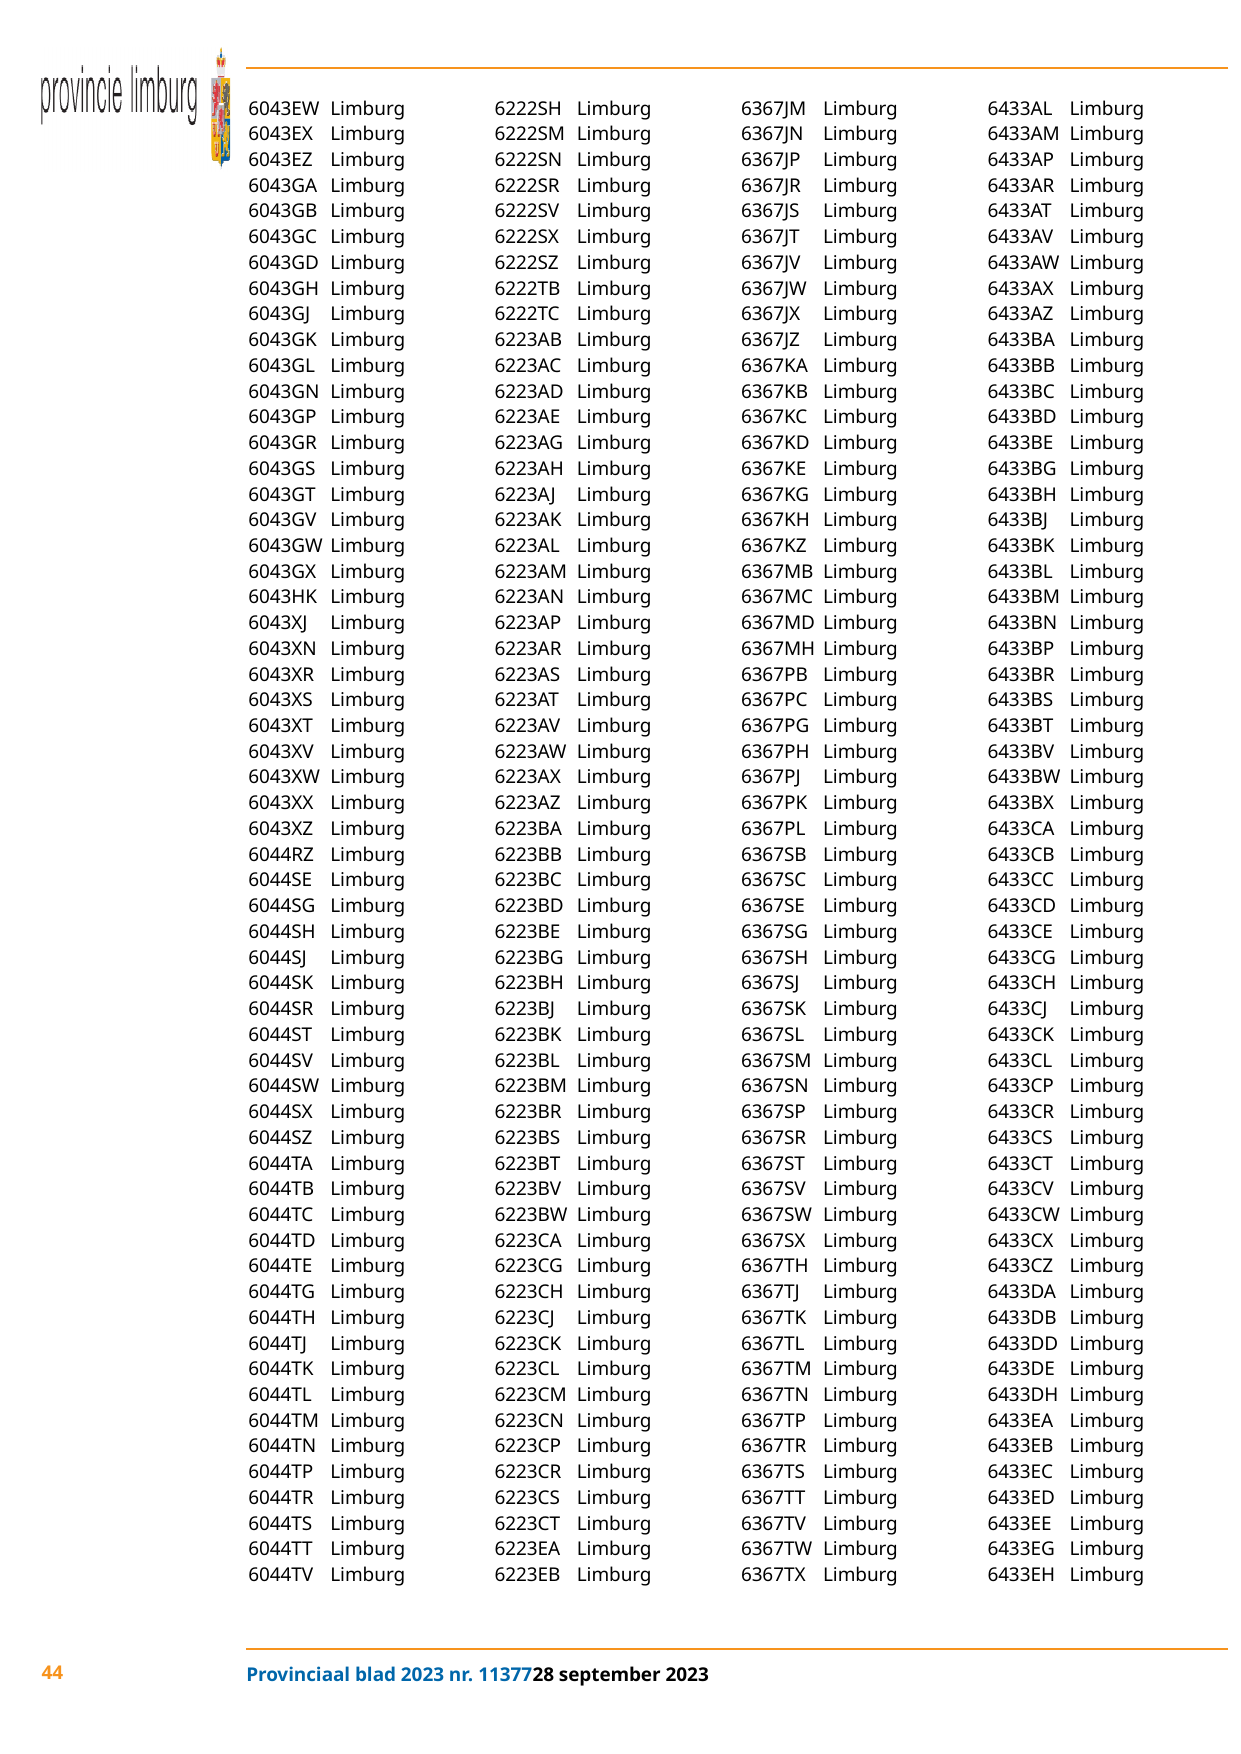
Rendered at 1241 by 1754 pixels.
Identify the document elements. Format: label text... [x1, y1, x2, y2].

table_cell [412, 1330, 494, 1356]
table_cell [412, 1459, 494, 1484]
table_cell [659, 1356, 741, 1381]
table_cell Limburg [577, 1150, 659, 1175]
table_cell Limburg [330, 1201, 412, 1227]
table_cell Limburg [577, 1073, 659, 1098]
table_cell Limburg [823, 326, 905, 352]
table_cell Limburg [1069, 1536, 1152, 1561]
table_cell 6433AL [987, 95, 1069, 121]
table_cell 6367TM [741, 1356, 823, 1381]
table_cell 6223BR [494, 1098, 577, 1124]
table_cell 6044TC [248, 1201, 330, 1227]
table_cell [412, 198, 494, 223]
table_cell Limburg [330, 738, 412, 764]
table_cell Limburg [330, 841, 412, 867]
table_cell [659, 1536, 741, 1561]
table_cell 6367PJ [741, 764, 823, 789]
table_cell 6043EW [248, 95, 330, 121]
table_cell Limburg [330, 1459, 412, 1484]
table_cell 6433CZ [987, 1253, 1069, 1278]
table_cell [659, 790, 741, 815]
table_cell 6043GC [248, 224, 330, 249]
table_cell Limburg [577, 172, 659, 198]
table_cell [659, 301, 741, 326]
table_cell 6433CV [987, 1175, 1069, 1201]
table_cell Limburg [1069, 944, 1152, 969]
table_cell [905, 944, 987, 969]
table_cell 6223AR [494, 635, 577, 661]
table_cell [659, 584, 741, 609]
table_cell Limburg [1069, 481, 1152, 506]
table_cell Limburg [330, 1433, 412, 1458]
table_cell 6223BS [494, 1124, 577, 1150]
table_cell Limburg [577, 970, 659, 995]
table_cell [659, 918, 741, 944]
table_cell Limburg [1069, 1561, 1152, 1587]
table_cell 6044SR [248, 995, 330, 1021]
table_cell Limburg [1069, 815, 1152, 841]
table_cell 6223BB [494, 841, 577, 867]
table_cell [412, 1484, 494, 1510]
table_cell 6222TC [494, 301, 577, 326]
table_cell [905, 584, 987, 609]
table_cell 6367JR [741, 172, 823, 198]
table_cell 6433EA [987, 1407, 1069, 1433]
table_cell 6367JN [741, 121, 823, 146]
table_cell Limburg [1069, 429, 1152, 455]
table_cell Limburg [1069, 1356, 1152, 1381]
table_cell 6223BW [494, 1201, 577, 1227]
table_cell 6367TJ [741, 1278, 823, 1304]
table_cell Limburg [577, 1227, 659, 1253]
table_cell Limburg [330, 1561, 412, 1587]
table_cell Limburg [330, 1227, 412, 1253]
table_cell Limburg [823, 1433, 905, 1458]
table_cell [659, 1407, 741, 1433]
table_cell 6043GA [248, 172, 330, 198]
table_cell Limburg [330, 378, 412, 403]
table_cell 6367JW [741, 275, 823, 301]
table_cell 6044TB [248, 1175, 330, 1201]
table_cell Limburg [330, 95, 412, 121]
table_cell 6367TV [741, 1510, 823, 1536]
table_cell Limburg [823, 1330, 905, 1356]
table_cell [659, 1175, 741, 1201]
table_cell Limburg [330, 712, 412, 738]
table_cell Limburg [330, 506, 412, 532]
table_cell 6043GH [248, 275, 330, 301]
table_cell 6367PB [741, 661, 823, 687]
table_cell Limburg [577, 635, 659, 661]
table_cell 6223AJ [494, 481, 577, 506]
table_cell Limburg [577, 326, 659, 352]
table_cell [412, 1304, 494, 1330]
table_cell 6222SN [494, 146, 577, 172]
table_cell 6433EG [987, 1536, 1069, 1561]
table_cell [659, 429, 741, 455]
table_cell Limburg [577, 1021, 659, 1047]
table_cell [905, 558, 987, 584]
table_cell Limburg [1069, 249, 1152, 275]
table_cell Limburg [823, 609, 905, 635]
table_cell [659, 275, 741, 301]
table_cell 6433BW [987, 764, 1069, 789]
table_cell [659, 893, 741, 918]
table_cell 6367TP [741, 1407, 823, 1433]
table_cell [905, 249, 987, 275]
table_cell 6043GJ [248, 301, 330, 326]
table_cell 6223AW [494, 738, 577, 764]
table_cell Limburg [1069, 326, 1152, 352]
table_cell 6043GW [248, 532, 330, 558]
table_cell 6222SR [494, 172, 577, 198]
table_cell 6044TR [248, 1484, 330, 1510]
table_cell Limburg [1069, 224, 1152, 249]
table_cell Limburg [1069, 95, 1152, 121]
table_cell [412, 893, 494, 918]
table_cell [412, 635, 494, 661]
table_cell 6043XR [248, 661, 330, 687]
table_cell Limburg [577, 558, 659, 584]
table_cell Limburg [823, 841, 905, 867]
table_cell Limburg [330, 1330, 412, 1356]
table_cell 6044TP [248, 1459, 330, 1484]
table_cell [905, 893, 987, 918]
table_cell 6367TT [741, 1484, 823, 1510]
table_cell [905, 326, 987, 352]
table_cell [905, 764, 987, 789]
table_cell [905, 1021, 987, 1047]
table_cell Limburg [330, 1381, 412, 1407]
table_cell Limburg [1069, 1304, 1152, 1330]
table_cell Limburg [330, 352, 412, 378]
table_cell [412, 1510, 494, 1536]
table_cell 6043XV [248, 738, 330, 764]
table_cell Limburg [330, 1098, 412, 1124]
table_cell 6367TR [741, 1433, 823, 1458]
table_cell [659, 1227, 741, 1253]
table_cell 6043XW [248, 764, 330, 789]
table_cell 6223CM [494, 1381, 577, 1407]
table_cell [659, 764, 741, 789]
table_cell [659, 1381, 741, 1407]
table_cell Limburg [330, 584, 412, 609]
table_cell Limburg [823, 1175, 905, 1201]
table_cell Limburg [577, 301, 659, 326]
table_cell [905, 1459, 987, 1484]
table_cell Limburg [1069, 1098, 1152, 1124]
table_cell Limburg [823, 172, 905, 198]
table_cell [412, 841, 494, 867]
table_cell Limburg [330, 790, 412, 815]
table_cell Limburg [330, 146, 412, 172]
table_cell Limburg [1069, 1510, 1152, 1536]
table_cell Limburg [823, 918, 905, 944]
table_cell [905, 790, 987, 815]
table_cell [659, 1073, 741, 1098]
table_cell 6223AE [494, 404, 577, 429]
table_cell Limburg [823, 249, 905, 275]
table_cell Limburg [577, 661, 659, 687]
table_cell [905, 1561, 987, 1587]
table_cell 6044SH [248, 918, 330, 944]
table_cell Limburg [823, 1356, 905, 1381]
table_cell 6367TK [741, 1304, 823, 1330]
table_cell [905, 841, 987, 867]
table_cell 6044TN [248, 1433, 330, 1458]
table_cell 6223AB [494, 326, 577, 352]
table_cell 6222SM [494, 121, 577, 146]
table_cell Limburg [577, 1356, 659, 1381]
table_cell Limburg [577, 1510, 659, 1536]
table_cell 6044TJ [248, 1330, 330, 1356]
table_cell [412, 1407, 494, 1433]
table_cell [905, 506, 987, 532]
table_cell 6223AG [494, 429, 577, 455]
table_cell 6044TL [248, 1381, 330, 1407]
table_cell 6043GB [248, 198, 330, 223]
table_cell [412, 1201, 494, 1227]
table_cell 6367SN [741, 1073, 823, 1098]
table_cell [905, 1278, 987, 1304]
table_cell 6433DH [987, 1381, 1069, 1407]
table_cell Limburg [577, 1536, 659, 1561]
table_cell Limburg [330, 1536, 412, 1561]
table_cell [905, 1356, 987, 1381]
table_cell 6433ED [987, 1484, 1069, 1510]
table_cell [905, 970, 987, 995]
table_cell [412, 455, 494, 481]
table_cell 6222SZ [494, 249, 577, 275]
table_cell Limburg [1069, 1073, 1152, 1098]
table_cell Limburg [330, 1304, 412, 1330]
table_cell 6367SC [741, 867, 823, 892]
table_cell [412, 172, 494, 198]
table_cell Limburg [577, 1098, 659, 1124]
table_cell 6044TM [248, 1407, 330, 1433]
table_cell Limburg [823, 506, 905, 532]
table_cell Limburg [823, 790, 905, 815]
table_cell Limburg [1069, 867, 1152, 892]
table_cell 6367KH [741, 506, 823, 532]
table_cell Limburg [823, 1484, 905, 1510]
table_cell [412, 1098, 494, 1124]
table_cell Limburg [577, 1484, 659, 1510]
table_cell Limburg [1069, 1201, 1152, 1227]
table_cell Limburg [330, 275, 412, 301]
table_cell 6223AS [494, 661, 577, 687]
table_cell 6433CJ [987, 995, 1069, 1021]
table_cell Limburg [823, 429, 905, 455]
table_cell 6223BL [494, 1047, 577, 1072]
table_cell 6043HK [248, 584, 330, 609]
table_cell [412, 378, 494, 403]
table_cell [659, 1021, 741, 1047]
table_cell [905, 1150, 987, 1175]
table_cell Limburg [330, 1484, 412, 1510]
table_cell Limburg [1069, 1459, 1152, 1484]
table_cell 6223AT [494, 687, 577, 712]
table_cell 6367JT [741, 224, 823, 249]
table_cell Limburg [823, 455, 905, 481]
table_cell 6433BX [987, 790, 1069, 815]
table_cell 6433AM [987, 121, 1069, 146]
table_cell 6043GX [248, 558, 330, 584]
table_cell [905, 1433, 987, 1458]
table_cell Limburg [577, 1561, 659, 1587]
table_cell Limburg [823, 1047, 905, 1072]
table_cell 6223BJ [494, 995, 577, 1021]
table_cell 6223BV [494, 1175, 577, 1201]
table_cell Limburg [330, 1175, 412, 1201]
table_cell Limburg [330, 326, 412, 352]
table_cell [412, 146, 494, 172]
table_cell 6433CS [987, 1124, 1069, 1150]
table_cell Limburg [823, 1124, 905, 1150]
table_cell [412, 712, 494, 738]
table_cell 6367PC [741, 687, 823, 712]
table_cell Limburg [823, 1098, 905, 1124]
table_cell [659, 198, 741, 223]
table_cell Limburg [1069, 532, 1152, 558]
table_cell 6044SZ [248, 1124, 330, 1150]
table_cell 6043EZ [248, 146, 330, 172]
table_cell Limburg [577, 532, 659, 558]
table_cell [412, 584, 494, 609]
table_cell 6433BN [987, 609, 1069, 635]
table_cell 6367SR [741, 1124, 823, 1150]
table_cell 6223AC [494, 352, 577, 378]
table_cell 6044SW [248, 1073, 330, 1098]
table_cell 6433BH [987, 481, 1069, 506]
table_cell [412, 429, 494, 455]
table_cell 6367PG [741, 712, 823, 738]
table_cell Limburg [577, 584, 659, 609]
table_cell 6367SX [741, 1227, 823, 1253]
table_cell 6433AW [987, 249, 1069, 275]
table_cell 6367JP [741, 146, 823, 172]
table_cell Limburg [1069, 558, 1152, 584]
picture [41, 47, 231, 172]
table_cell Limburg [823, 1407, 905, 1433]
table_cell Limburg [823, 712, 905, 738]
table_cell [905, 815, 987, 841]
table_cell 6223BT [494, 1150, 577, 1175]
table_cell 6433CE [987, 918, 1069, 944]
table_cell 6433DE [987, 1356, 1069, 1381]
table_cell Limburg [823, 1150, 905, 1175]
table_cell 6367TH [741, 1253, 823, 1278]
table_cell [412, 1175, 494, 1201]
table_cell Limburg [1069, 1253, 1152, 1278]
table_cell 6223AM [494, 558, 577, 584]
table_cell Limburg [823, 815, 905, 841]
table_cell 6223CJ [494, 1304, 577, 1330]
table_cell [659, 172, 741, 198]
table_cell Limburg [577, 1124, 659, 1150]
table_cell 6223CS [494, 1484, 577, 1510]
table_cell 6223AZ [494, 790, 577, 815]
table_cell 6367JX [741, 301, 823, 326]
table_cell [659, 1253, 741, 1278]
table_cell Limburg [1069, 970, 1152, 995]
table_cell 6367TX [741, 1561, 823, 1587]
table_cell 6044SG [248, 893, 330, 918]
table_cell 6433BE [987, 429, 1069, 455]
table_cell 6223BM [494, 1073, 577, 1098]
table_cell 6223CR [494, 1459, 577, 1484]
table_cell [905, 378, 987, 403]
table_cell 6044TG [248, 1278, 330, 1304]
table_cell Limburg [577, 609, 659, 635]
table_cell 6043GT [248, 481, 330, 506]
table_cell [905, 661, 987, 687]
table_cell 6044SX [248, 1098, 330, 1124]
table_cell Limburg [823, 378, 905, 403]
table_cell [412, 481, 494, 506]
table_cell Limburg [823, 146, 905, 172]
table_cell Limburg [577, 198, 659, 223]
table_cell 6043XZ [248, 815, 330, 841]
table_cell [905, 635, 987, 661]
table_cell Limburg [577, 506, 659, 532]
table_cell Limburg [330, 532, 412, 558]
table_cell [412, 661, 494, 687]
table_cell 6044SJ [248, 944, 330, 969]
table_cell 6223CT [494, 1510, 577, 1536]
table_cell [659, 635, 741, 661]
table_cell 6223CA [494, 1227, 577, 1253]
table_cell [412, 558, 494, 584]
table_cell 6433BL [987, 558, 1069, 584]
table_cell [659, 1124, 741, 1150]
table_cell 6367TN [741, 1381, 823, 1407]
table_cell [412, 1253, 494, 1278]
table_cell [905, 1073, 987, 1098]
table_cell [412, 1073, 494, 1098]
table_cell 6367JM [741, 95, 823, 121]
table_cell Limburg [1069, 1047, 1152, 1072]
table_cell Limburg [577, 404, 659, 429]
table_cell 6433CP [987, 1073, 1069, 1098]
table_cell [905, 1304, 987, 1330]
table_cell 6223EA [494, 1536, 577, 1561]
table_cell Limburg [330, 1278, 412, 1304]
table_cell Limburg [1069, 1484, 1152, 1510]
table_cell 6043XJ [248, 609, 330, 635]
table_cell 6433BT [987, 712, 1069, 738]
table_cell 6043GK [248, 326, 330, 352]
table_cell Limburg [1069, 1278, 1152, 1304]
table_cell [905, 1536, 987, 1561]
table_cell [659, 661, 741, 687]
table_cell [659, 944, 741, 969]
table_cell 6043XS [248, 687, 330, 712]
table_cell 6223AV [494, 712, 577, 738]
table_cell Limburg [577, 1381, 659, 1407]
table_cell [412, 95, 494, 121]
table_cell Limburg [330, 1124, 412, 1150]
table_cell [905, 481, 987, 506]
table_cell Limburg [823, 301, 905, 326]
table_cell 6043EX [248, 121, 330, 146]
table_cell 6433DD [987, 1330, 1069, 1356]
table_cell 6223CL [494, 1356, 577, 1381]
table_cell Limburg [577, 995, 659, 1021]
table_cell Limburg [577, 790, 659, 815]
table_cell [905, 1201, 987, 1227]
table_cell Limburg [823, 1304, 905, 1330]
table_cell [412, 1356, 494, 1381]
table_cell [412, 609, 494, 635]
table_cell 6433BR [987, 661, 1069, 687]
table_cell Limburg [1069, 1175, 1152, 1201]
table_cell 6433CA [987, 815, 1069, 841]
table_cell Limburg [330, 172, 412, 198]
table_cell Limburg [577, 249, 659, 275]
table_cell [412, 404, 494, 429]
table_cell Limburg [823, 1073, 905, 1098]
table_cell Limburg [330, 558, 412, 584]
table_cell Limburg [823, 1278, 905, 1304]
table_cell 6044TH [248, 1304, 330, 1330]
table_cell [412, 815, 494, 841]
table_cell 6223AK [494, 506, 577, 532]
table_cell Limburg [577, 687, 659, 712]
table_cell [412, 1227, 494, 1253]
table_cell 6433EH [987, 1561, 1069, 1587]
table_cell 6223AH [494, 455, 577, 481]
table_cell Limburg [330, 198, 412, 223]
table_cell Limburg [330, 1510, 412, 1536]
table_cell [412, 532, 494, 558]
table_cell 6433CG [987, 944, 1069, 969]
table_cell 6044SV [248, 1047, 330, 1072]
table_cell [905, 712, 987, 738]
table_cell 6367MC [741, 584, 823, 609]
table_cell [659, 95, 741, 121]
table_cell 6433BS [987, 687, 1069, 712]
table_cell 6222SX [494, 224, 577, 249]
table_cell [412, 1124, 494, 1150]
table_cell Limburg [330, 609, 412, 635]
table_cell 6044ST [248, 1021, 330, 1047]
table_cell Limburg [330, 1150, 412, 1175]
table_cell Limburg [823, 558, 905, 584]
table_cell Limburg [1069, 635, 1152, 661]
table_cell Limburg [577, 455, 659, 481]
table_cell Limburg [1069, 584, 1152, 609]
table_cell Limburg [330, 121, 412, 146]
table_cell [905, 1047, 987, 1072]
table_cell 6367JZ [741, 326, 823, 352]
table_cell Limburg [330, 944, 412, 969]
table_cell [905, 609, 987, 635]
table_cell [412, 326, 494, 352]
table_cell Limburg [1069, 275, 1152, 301]
table_cell [659, 1150, 741, 1175]
table_cell 6433BM [987, 584, 1069, 609]
table_cell Limburg [823, 1536, 905, 1561]
table_cell 6367PL [741, 815, 823, 841]
table_cell 6433DB [987, 1304, 1069, 1330]
table_cell Limburg [330, 1073, 412, 1098]
table_cell Limburg [1069, 738, 1152, 764]
table_cell 6367SB [741, 841, 823, 867]
table_cell Limburg [823, 687, 905, 712]
table_cell [659, 481, 741, 506]
table_cell Limburg [823, 532, 905, 558]
table_cell [412, 1047, 494, 1072]
table_cell 6043XN [248, 635, 330, 661]
table_cell 6044SE [248, 867, 330, 892]
table_cell Limburg [1069, 841, 1152, 867]
table_cell 6433BB [987, 352, 1069, 378]
table_cell [659, 815, 741, 841]
table_cell Limburg [1069, 790, 1152, 815]
table_cell Limburg [330, 893, 412, 918]
table_cell 6367PK [741, 790, 823, 815]
table_cell Limburg [1069, 352, 1152, 378]
table_cell Limburg [577, 712, 659, 738]
table_cell 6433CR [987, 1098, 1069, 1124]
table_cell [659, 558, 741, 584]
table_cell [412, 1021, 494, 1047]
table_cell 6223CG [494, 1253, 577, 1278]
table_cell [905, 1098, 987, 1124]
table_cell 6367SJ [741, 970, 823, 995]
table_cell [659, 970, 741, 995]
table_cell 6433AR [987, 172, 1069, 198]
table_cell Limburg [823, 995, 905, 1021]
table_cell Limburg [1069, 301, 1152, 326]
table_cell [905, 1227, 987, 1253]
table_cell Limburg [1069, 687, 1152, 712]
table_cell 6223AX [494, 764, 577, 789]
table_cell Limburg [330, 867, 412, 892]
table_cell Limburg [330, 455, 412, 481]
table_cell 6367TW [741, 1536, 823, 1561]
table_cell [659, 687, 741, 712]
table_cell [905, 429, 987, 455]
table_cell 6433BP [987, 635, 1069, 661]
table_cell 6433AX [987, 275, 1069, 301]
table_cell 6222SV [494, 198, 577, 223]
table_cell Limburg [330, 429, 412, 455]
table_cell Limburg [577, 1175, 659, 1201]
table_cell [659, 738, 741, 764]
table_cell 6043GL [248, 352, 330, 378]
table_cell 6367SK [741, 995, 823, 1021]
table_cell Limburg [330, 970, 412, 995]
table_cell [412, 970, 494, 995]
table_cell Limburg [577, 1330, 659, 1356]
table_cell [659, 326, 741, 352]
table_cell [412, 1561, 494, 1587]
table_cell Limburg [823, 121, 905, 146]
table_cell Limburg [577, 352, 659, 378]
table_cell Limburg [823, 1510, 905, 1536]
table_cell Limburg [577, 481, 659, 506]
table_cell Limburg [823, 764, 905, 789]
table_cell [412, 738, 494, 764]
table_cell 6223BC [494, 867, 577, 892]
table_cell 6367KA [741, 352, 823, 378]
table_cell Limburg [577, 815, 659, 841]
table_cell [659, 1459, 741, 1484]
table_cell 6223BK [494, 1021, 577, 1047]
table_cell 6433CT [987, 1150, 1069, 1175]
table_cell 6043GR [248, 429, 330, 455]
table_cell 6044RZ [248, 841, 330, 867]
table_cell 6044TA [248, 1150, 330, 1175]
table_cell [659, 532, 741, 558]
table_cell Limburg [330, 249, 412, 275]
table_cell Limburg [330, 1356, 412, 1381]
table_cell [905, 275, 987, 301]
table_cell Limburg [577, 1459, 659, 1484]
table_cell Limburg [1069, 1433, 1152, 1458]
table_cell Limburg [823, 404, 905, 429]
table_cell Limburg [823, 1561, 905, 1587]
table_cell Limburg [577, 867, 659, 892]
table_cell 6367MH [741, 635, 823, 661]
table_cell 6433BV [987, 738, 1069, 764]
table_cell [659, 249, 741, 275]
table_cell [905, 121, 987, 146]
table_cell Limburg [330, 1021, 412, 1047]
table_cell Limburg [823, 584, 905, 609]
table_cell Limburg [330, 1407, 412, 1433]
table_cell 6043GD [248, 249, 330, 275]
table_cell [905, 918, 987, 944]
table_cell Limburg [1069, 1124, 1152, 1150]
table_cell 6223EB [494, 1561, 577, 1587]
table_cell 6367KG [741, 481, 823, 506]
table_cell 6367KE [741, 455, 823, 481]
table_cell 6367MD [741, 609, 823, 635]
table_cell Limburg [823, 1253, 905, 1278]
table_cell Limburg [577, 429, 659, 455]
table_cell 6433CL [987, 1047, 1069, 1072]
table_cell Limburg [1069, 1381, 1152, 1407]
table_cell Limburg [330, 1253, 412, 1278]
table_cell [412, 1536, 494, 1561]
table_cell Limburg [1069, 918, 1152, 944]
table_cell Limburg [823, 1227, 905, 1253]
table_cell 6433CX [987, 1227, 1069, 1253]
table_cell [412, 764, 494, 789]
table_cell 6433CD [987, 893, 1069, 918]
table_cell 6433EE [987, 1510, 1069, 1536]
table_cell Limburg [577, 893, 659, 918]
table_cell Limburg [823, 661, 905, 687]
table_cell Limburg [577, 275, 659, 301]
table_cell 6367TL [741, 1330, 823, 1356]
table_cell 6433BK [987, 532, 1069, 558]
table_cell 6223CK [494, 1330, 577, 1356]
table_cell 6433CK [987, 1021, 1069, 1047]
table_cell Limburg [1069, 712, 1152, 738]
table_cell 6223BD [494, 893, 577, 918]
table_cell [659, 712, 741, 738]
table_cell Limburg [823, 481, 905, 506]
table_cell 6367JS [741, 198, 823, 223]
table_cell [659, 1433, 741, 1458]
table_cell Limburg [823, 275, 905, 301]
table_cell Limburg [1069, 893, 1152, 918]
table_cell Limburg [330, 224, 412, 249]
table_cell 6433DA [987, 1278, 1069, 1304]
table_cell [905, 995, 987, 1021]
table_cell [412, 1381, 494, 1407]
table_cell 6433CW [987, 1201, 1069, 1227]
table_cell [905, 404, 987, 429]
table_cell [659, 352, 741, 378]
table_cell 6043XT [248, 712, 330, 738]
table_cell Limburg [1069, 1150, 1152, 1175]
table_cell 6367TS [741, 1459, 823, 1484]
table_cell Limburg [1069, 1330, 1152, 1356]
table_cell Limburg [577, 1304, 659, 1330]
table_cell Limburg [330, 995, 412, 1021]
table_cell [659, 1330, 741, 1356]
table_cell [659, 146, 741, 172]
table_cell Limburg [823, 95, 905, 121]
table_cell [659, 1278, 741, 1304]
table_cell Limburg [1069, 995, 1152, 1021]
table_cell Limburg [1069, 455, 1152, 481]
table_cell Limburg [577, 95, 659, 121]
table_cell [905, 352, 987, 378]
table_cell 6223BG [494, 944, 577, 969]
table_cell Limburg [1069, 609, 1152, 635]
table_cell [659, 1047, 741, 1072]
table_cell [412, 1150, 494, 1175]
table_cell Limburg [823, 1021, 905, 1047]
table_cell [659, 404, 741, 429]
table_cell [905, 455, 987, 481]
table_cell 6222SH [494, 95, 577, 121]
table_cell [412, 352, 494, 378]
table_cell Limburg [1069, 661, 1152, 687]
table_cell 6367KC [741, 404, 823, 429]
table_cell [905, 1510, 987, 1536]
table_cell 6223CP [494, 1433, 577, 1458]
table_cell Limburg [577, 146, 659, 172]
table_cell Limburg [1069, 121, 1152, 146]
table_cell [659, 1561, 741, 1587]
table_cell [412, 867, 494, 892]
table_cell [659, 506, 741, 532]
table_cell [412, 944, 494, 969]
table_cell [659, 1201, 741, 1227]
table_cell [659, 455, 741, 481]
table_cell Limburg [823, 198, 905, 223]
table_cell 6043GP [248, 404, 330, 429]
table_cell Limburg [577, 1278, 659, 1304]
table_cell [412, 790, 494, 815]
table_cell 6223BH [494, 970, 577, 995]
table_cell 6433BA [987, 326, 1069, 352]
table_cell [659, 995, 741, 1021]
table_cell Limburg [1069, 172, 1152, 198]
table_cell [905, 172, 987, 198]
table_cell [905, 146, 987, 172]
table_cell 6367PH [741, 738, 823, 764]
table_cell Limburg [823, 1459, 905, 1484]
table_cell [659, 378, 741, 403]
table_cell [905, 1330, 987, 1356]
table_cell 6367SM [741, 1047, 823, 1072]
table_cell Limburg [1069, 1407, 1152, 1433]
table_cell Limburg [330, 635, 412, 661]
table_cell [905, 867, 987, 892]
table_cell [412, 1278, 494, 1304]
table_cell 6433BJ [987, 506, 1069, 532]
table_cell 6044SK [248, 970, 330, 995]
table_cell [905, 198, 987, 223]
table_cell [412, 275, 494, 301]
table_cell Limburg [823, 635, 905, 661]
table_cell Limburg [1069, 404, 1152, 429]
table_cell 6433BG [987, 455, 1069, 481]
table_cell 6367ST [741, 1150, 823, 1175]
table_cell [659, 1484, 741, 1510]
table_cell [905, 1124, 987, 1150]
table_cell 6367MB [741, 558, 823, 584]
table_cell 6044TS [248, 1510, 330, 1536]
table_cell [905, 95, 987, 121]
table_cell 6367SP [741, 1098, 823, 1124]
table_cell Limburg [823, 1381, 905, 1407]
table_cell 6433CB [987, 841, 1069, 867]
table_cell 6367SV [741, 1175, 823, 1201]
table_cell Limburg [577, 738, 659, 764]
table_cell Limburg [577, 944, 659, 969]
table_cell [659, 609, 741, 635]
table_cell Limburg [823, 352, 905, 378]
table_cell Limburg [330, 404, 412, 429]
table_cell [412, 687, 494, 712]
table_cell 6223BE [494, 918, 577, 944]
table_cell Limburg [823, 738, 905, 764]
table_cell Limburg [577, 1407, 659, 1433]
table_cell 6044TD [248, 1227, 330, 1253]
table_cell Limburg [823, 1201, 905, 1227]
table_cell [905, 224, 987, 249]
table_cell 6223AP [494, 609, 577, 635]
table_cell 6367KD [741, 429, 823, 455]
table_cell 6044TT [248, 1536, 330, 1561]
table_cell 6044TK [248, 1356, 330, 1381]
table_cell 6043GV [248, 506, 330, 532]
table_cell 6433AT [987, 198, 1069, 223]
table_cell 6223AL [494, 532, 577, 558]
table_cell 6223CN [494, 1407, 577, 1433]
table_cell Limburg [577, 764, 659, 789]
table_cell Limburg [823, 893, 905, 918]
table_cell [412, 301, 494, 326]
table_cell Limburg [1069, 1021, 1152, 1047]
table_cell Limburg [823, 970, 905, 995]
table_cell 6043XX [248, 790, 330, 815]
table_cell [905, 1407, 987, 1433]
table_cell Limburg [577, 1253, 659, 1278]
table_cell Limburg [1069, 146, 1152, 172]
table_cell [905, 738, 987, 764]
table_cell 6433EC [987, 1459, 1069, 1484]
table_cell [659, 1098, 741, 1124]
table_cell Limburg [577, 1201, 659, 1227]
table_cell 6433BC [987, 378, 1069, 403]
table_cell Limburg [330, 301, 412, 326]
table_cell Limburg [330, 687, 412, 712]
table_cell [412, 1433, 494, 1458]
table_cell 6223CH [494, 1278, 577, 1304]
table_cell [659, 841, 741, 867]
table_cell 6433BD [987, 404, 1069, 429]
table_cell [905, 687, 987, 712]
table_cell [905, 301, 987, 326]
table_cell Limburg [1069, 378, 1152, 403]
table_cell 6367KZ [741, 532, 823, 558]
table_cell [412, 121, 494, 146]
table_cell Limburg [577, 378, 659, 403]
table_cell 6367JV [741, 249, 823, 275]
table_cell 6433AZ [987, 301, 1069, 326]
table_cell Limburg [330, 661, 412, 687]
table_cell Limburg [577, 918, 659, 944]
table_cell Limburg [577, 224, 659, 249]
table_cell [659, 867, 741, 892]
table_cell Limburg [1069, 198, 1152, 223]
table_cell Limburg [1069, 764, 1152, 789]
table_cell 6433AP [987, 146, 1069, 172]
table_cell [412, 506, 494, 532]
table_cell 6222TB [494, 275, 577, 301]
table_cell [659, 224, 741, 249]
table_cell [659, 1304, 741, 1330]
table_cell [905, 1253, 987, 1278]
table_cell [905, 1175, 987, 1201]
table_cell Limburg [577, 1047, 659, 1072]
table_cell 6044TE [248, 1253, 330, 1278]
table_cell 6223AN [494, 584, 577, 609]
table_cell Limburg [577, 1433, 659, 1458]
table_cell 6043GN [248, 378, 330, 403]
table_cell Limburg [823, 224, 905, 249]
table_cell Limburg [330, 1047, 412, 1072]
table_cell Limburg [577, 841, 659, 867]
table_cell 6043GS [248, 455, 330, 481]
table_cell Limburg [330, 481, 412, 506]
table_cell [905, 532, 987, 558]
table_cell [412, 995, 494, 1021]
table_cell Limburg [330, 918, 412, 944]
table_cell Limburg [823, 867, 905, 892]
table_cell [905, 1484, 987, 1510]
table_cell 6367SE [741, 893, 823, 918]
table_cell 6367SL [741, 1021, 823, 1047]
table_cell [659, 121, 741, 146]
table_cell Limburg [823, 944, 905, 969]
table_cell [412, 918, 494, 944]
table_cell 6433CC [987, 867, 1069, 892]
table_cell 6367SH [741, 944, 823, 969]
table_cell [659, 1510, 741, 1536]
table_cell [905, 1381, 987, 1407]
table_cell Limburg [330, 764, 412, 789]
table_cell 6044TV [248, 1561, 330, 1587]
table_cell Limburg [330, 815, 412, 841]
table_cell 6367KB [741, 378, 823, 403]
table_cell 6223AD [494, 378, 577, 403]
table_cell Limburg [577, 121, 659, 146]
table_cell [412, 224, 494, 249]
table_cell 6433CH [987, 970, 1069, 995]
table_cell 6367SG [741, 918, 823, 944]
table_cell 6223BA [494, 815, 577, 841]
table_cell 6433EB [987, 1433, 1069, 1458]
table_cell Limburg [1069, 506, 1152, 532]
table_cell 6433AV [987, 224, 1069, 249]
table_cell 6367SW [741, 1201, 823, 1227]
table_cell [412, 249, 494, 275]
table_cell Limburg [1069, 1227, 1152, 1253]
